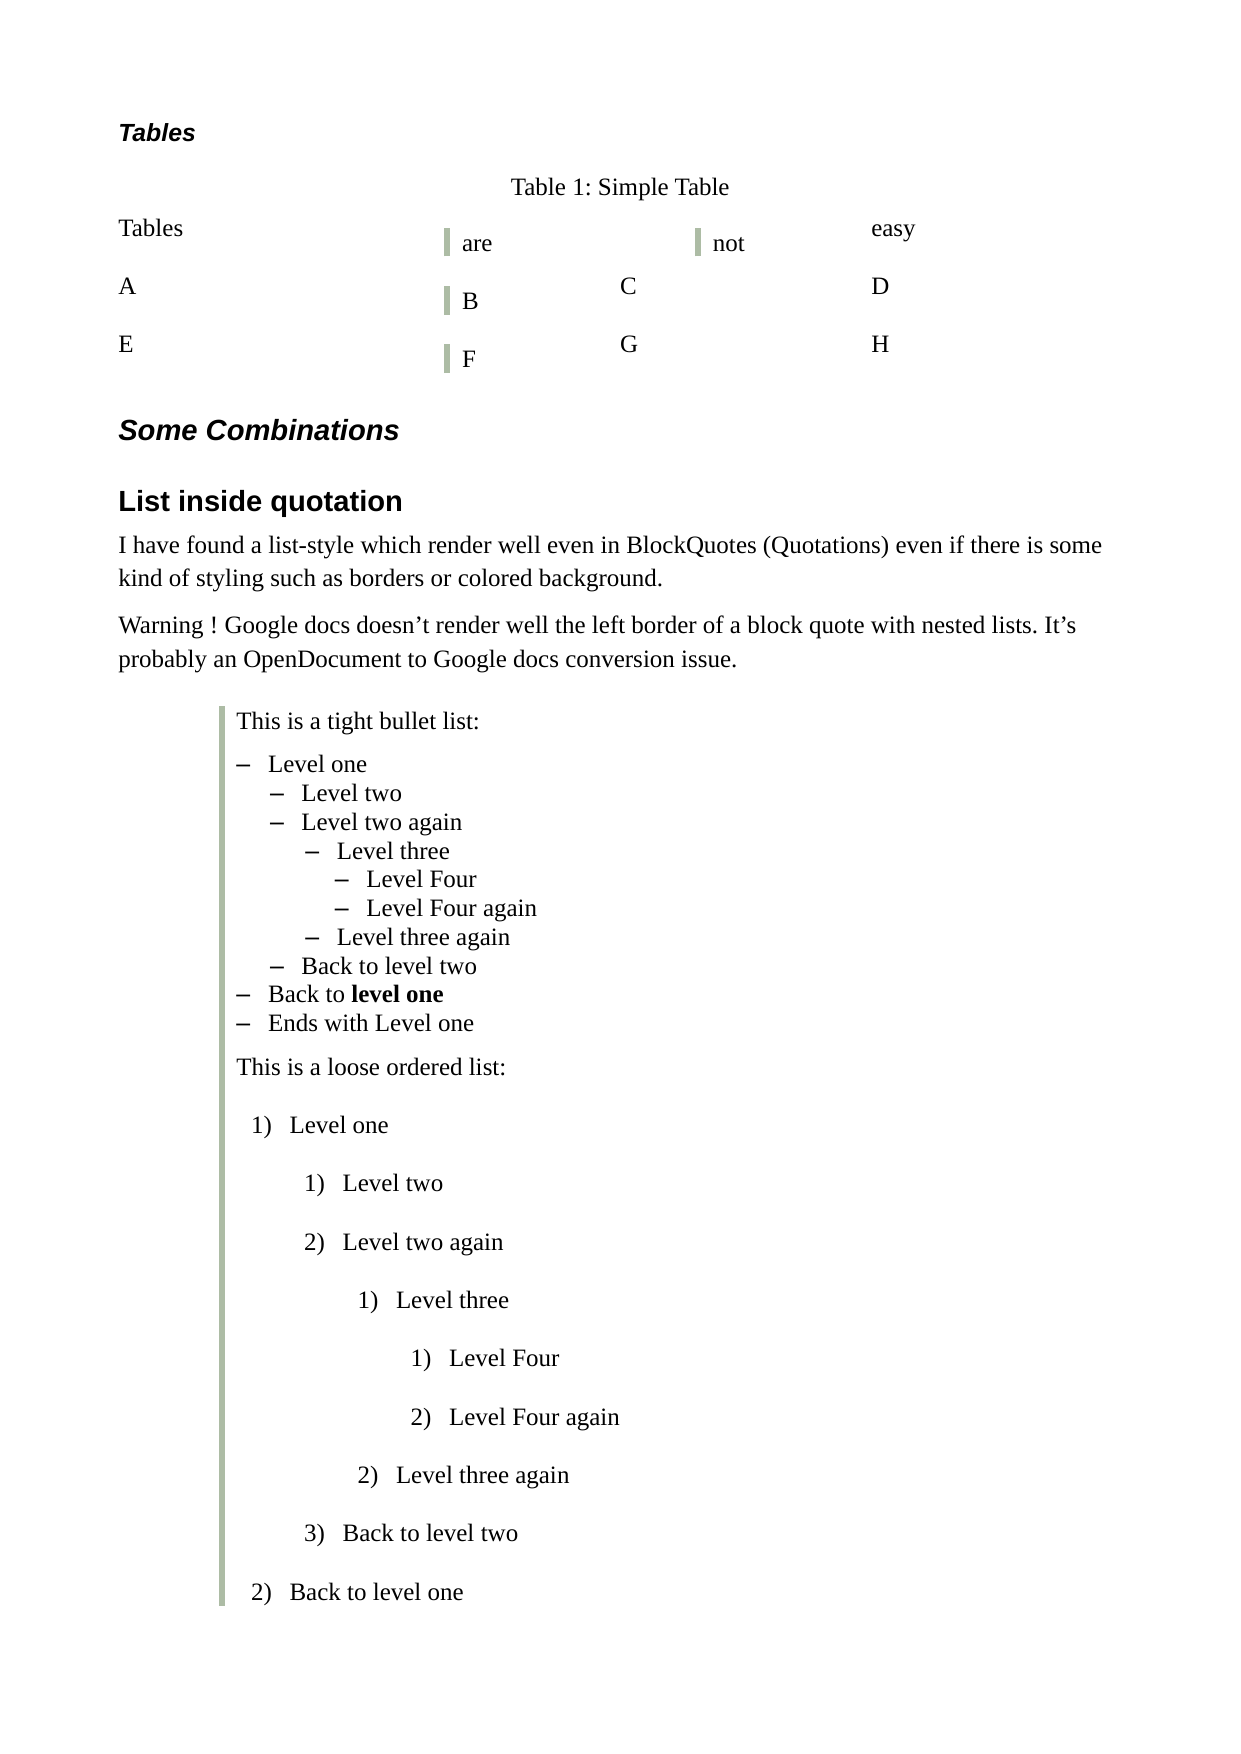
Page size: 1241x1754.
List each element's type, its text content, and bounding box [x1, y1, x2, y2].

table_cell A [118, 271, 369, 329]
text This is a loose ordered list: [225, 1052, 1063, 1081]
table_header not [620, 213, 871, 271]
list Level three again [225, 922, 1063, 951]
list Level two [225, 778, 1063, 807]
list Level two [225, 1168, 1063, 1197]
list Level one [225, 749, 1063, 778]
list Level three [225, 836, 1063, 864]
list Level three [225, 1285, 1063, 1314]
list Level two again [225, 807, 1063, 836]
table_cell C [620, 271, 871, 329]
table_cell B [369, 271, 620, 329]
list Level Four [225, 1343, 1063, 1372]
list Level Four again [225, 1402, 1063, 1431]
list Back to level one [225, 1577, 1063, 1606]
table_cell F [369, 330, 620, 388]
table_cell G [620, 330, 871, 388]
list Level three again [225, 1460, 1063, 1489]
list Level Four again [225, 893, 1063, 922]
text Warning ! Google docs doesn’t render well the left border of a block quote with nested lists. It’s probably an OpenDocument to Google docs conversion issue. [118, 611, 1122, 672]
list Ends with Level one [225, 1008, 1063, 1037]
table_header are [369, 213, 620, 271]
subtitle Some Combinations [118, 413, 1122, 446]
table_cell H [871, 330, 1122, 388]
table_header Tables [118, 213, 369, 271]
table_header easy [871, 213, 1122, 271]
subtitle Tables [118, 118, 1122, 147]
subtitle List inside quotation [118, 484, 1122, 517]
list Back to level one [225, 979, 1063, 1008]
list Level two again [225, 1227, 1063, 1256]
list Back to level two [225, 1518, 1063, 1547]
text This is a tight bullet list: [225, 706, 1063, 735]
text Table 1: Simple Table [118, 172, 1122, 200]
list Back to level two [225, 951, 1063, 979]
text I have found a list-style which render well even in BlockQuotes (Quotations) even if there is some kind of styling such as borders or colored background. [118, 530, 1122, 592]
list Level one [225, 1110, 1063, 1139]
list Level Four [225, 864, 1063, 893]
table_cell D [871, 271, 1122, 329]
table_cell E [118, 330, 369, 388]
